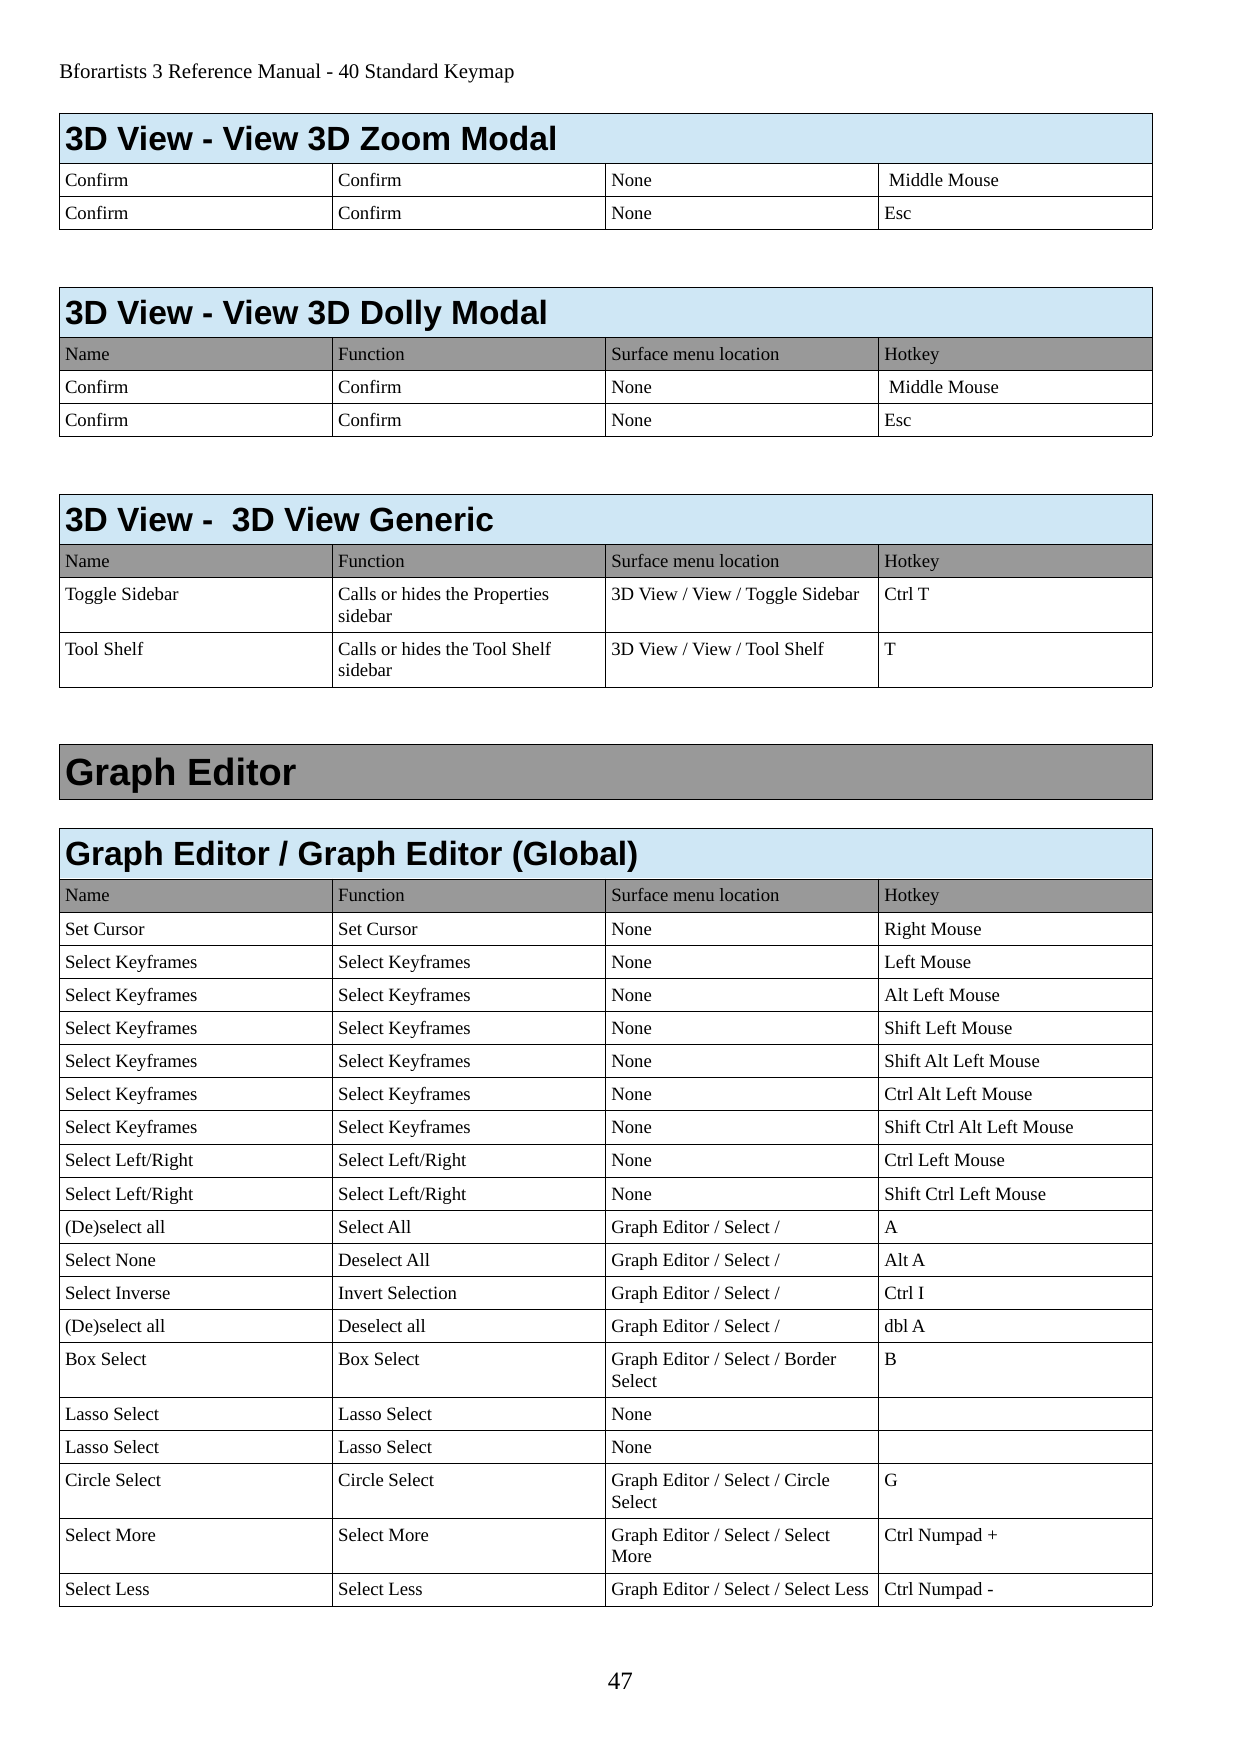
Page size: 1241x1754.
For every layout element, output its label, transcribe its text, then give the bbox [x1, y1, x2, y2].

table_cell Shift Ctrl Alt Left Mouse [879, 1111, 1152, 1143]
table_cell Middle Mouse [879, 164, 1152, 196]
table_cell Lasso Select [60, 1398, 332, 1430]
table_cell B [879, 1343, 1152, 1397]
table_cell Select Inverse [60, 1277, 332, 1309]
table_cell Middle Mouse [879, 371, 1152, 403]
table_cell None [606, 1078, 878, 1110]
table_cell Name [60, 338, 332, 370]
table_cell Function [333, 545, 605, 577]
table_cell Esc [879, 197, 1152, 229]
table_cell Graph Editor / Select / Select More [606, 1519, 878, 1572]
table_cell A [879, 1211, 1152, 1243]
table_cell Lasso Select [60, 1431, 332, 1463]
table_cell None [606, 164, 878, 196]
table_cell None [606, 1145, 878, 1177]
table_cell Graph Editor / Select / Circle Select [606, 1464, 878, 1518]
table_cell None [606, 1111, 878, 1143]
table_cell (De)select all [60, 1310, 332, 1342]
table_cell Deselect All [333, 1244, 605, 1276]
table_cell Lasso Select [333, 1431, 605, 1463]
table_cell None [606, 1178, 878, 1210]
table_cell Esc [879, 404, 1152, 436]
table_cell None [606, 1012, 878, 1044]
table_cell Select Keyframes [333, 946, 605, 978]
table_cell Surface menu location [606, 545, 878, 577]
table_cell Shift Ctrl Left Mouse [879, 1178, 1152, 1210]
table_cell Select More [333, 1519, 605, 1572]
table_cell Select Less [60, 1574, 332, 1606]
table_cell Select Keyframes [333, 1012, 605, 1044]
table_cell None [606, 197, 878, 229]
table_cell Surface menu location [606, 880, 878, 912]
table_header 3D View - View 3D Dolly Modal [60, 288, 1152, 337]
table_cell Confirm [60, 164, 332, 196]
table_cell Graph Editor / Select / [606, 1211, 878, 1243]
table_cell Name [60, 880, 332, 912]
table_cell None [606, 979, 878, 1011]
table_cell Hotkey [879, 338, 1152, 370]
table_cell Confirm [60, 404, 332, 436]
table_cell Alt A [879, 1244, 1152, 1276]
table_cell Select Keyframes [60, 946, 332, 978]
table_cell Select All [333, 1211, 605, 1243]
table_header Graph Editor [60, 745, 1152, 799]
table_cell G [879, 1464, 1152, 1518]
table_cell Hotkey [879, 545, 1152, 577]
table_cell None [606, 913, 878, 945]
table_cell Lasso Select [333, 1398, 605, 1430]
table_cell Select None [60, 1244, 332, 1276]
table_cell Select Keyframes [333, 1045, 605, 1077]
table_cell None [606, 1431, 878, 1463]
table_cell Confirm [333, 164, 605, 196]
table_cell Box Select [60, 1343, 332, 1397]
table_cell Ctrl I [879, 1277, 1152, 1309]
table_cell Ctrl Alt Left Mouse [879, 1078, 1152, 1110]
table_cell Deselect all [333, 1310, 605, 1342]
table_cell Select Left/Right [333, 1145, 605, 1177]
table_cell Invert Selection [333, 1277, 605, 1309]
table_cell Select Keyframes [60, 1111, 332, 1143]
table_cell Name [60, 545, 332, 577]
table_cell Confirm [333, 197, 605, 229]
table_cell Graph Editor / Select / Select Less [606, 1574, 878, 1606]
table_cell None [606, 371, 878, 403]
table_cell Alt Left Mouse [879, 979, 1152, 1011]
table_cell Ctrl Left Mouse [879, 1145, 1152, 1177]
table_cell Graph Editor / Select / Border Select [606, 1343, 878, 1397]
table_cell Confirm [60, 371, 332, 403]
table_header 3D View - View 3D Zoom Modal [60, 114, 1152, 163]
table_cell Select Keyframes [60, 1012, 332, 1044]
table_cell Confirm [333, 371, 605, 403]
table_cell Surface menu location [606, 338, 878, 370]
table_cell Select More [60, 1519, 332, 1572]
table_cell Confirm [333, 404, 605, 436]
table_cell Tool Shelf [60, 633, 332, 687]
table_cell 3D View / View / Tool Shelf [606, 633, 878, 687]
table_cell Confirm [60, 197, 332, 229]
table_cell Shift Left Mouse [879, 1012, 1152, 1044]
table_header 3D View - 3D View Generic [60, 495, 1152, 544]
table_cell Circle Select [333, 1464, 605, 1518]
table_cell None [606, 404, 878, 436]
table_cell Select Left/Right [333, 1178, 605, 1210]
table_cell Select Keyframes [60, 979, 332, 1011]
table_cell Right Mouse [879, 913, 1152, 945]
table_cell Hotkey [879, 880, 1152, 912]
table_cell 3D View / View / Toggle Sidebar [606, 578, 878, 632]
table_header Graph Editor / Graph Editor (Global) [60, 829, 1152, 878]
table_cell Select Keyframes [333, 1078, 605, 1110]
table_cell [879, 1398, 1152, 1430]
table_cell None [606, 946, 878, 978]
table_cell [879, 1431, 1152, 1463]
table_cell dbl A [879, 1310, 1152, 1342]
table_cell Select Keyframes [60, 1045, 332, 1077]
table_cell Graph Editor / Select / [606, 1310, 878, 1342]
table_cell Select Less [333, 1574, 605, 1606]
table_cell Graph Editor / Select / [606, 1244, 878, 1276]
table_cell Ctrl Numpad - [879, 1574, 1152, 1606]
table_cell Function [333, 880, 605, 912]
table_cell (De)select all [60, 1211, 332, 1243]
table_cell Select Left/Right [60, 1145, 332, 1177]
table_cell None [606, 1045, 878, 1077]
table_cell Function [333, 338, 605, 370]
table_cell Ctrl T [879, 578, 1152, 632]
table_cell Left Mouse [879, 946, 1152, 978]
table_cell None [606, 1398, 878, 1430]
table_cell Calls or hides the Tool Shelf sidebar [333, 633, 605, 687]
table_cell Select Keyframes [333, 979, 605, 1011]
table_cell Graph Editor / Select / [606, 1277, 878, 1309]
table_cell Toggle Sidebar [60, 578, 332, 632]
table_cell Shift Alt Left Mouse [879, 1045, 1152, 1077]
table_cell Calls or hides the Properties sidebar [333, 578, 605, 632]
table_cell Select Keyframes [60, 1078, 332, 1110]
table_cell Select Left/Right [60, 1178, 332, 1210]
table_cell Select Keyframes [333, 1111, 605, 1143]
table_cell Set Cursor [60, 913, 332, 945]
table_cell Ctrl Numpad + [879, 1519, 1152, 1572]
table_cell T [879, 633, 1152, 687]
table_cell Box Select [333, 1343, 605, 1397]
table_cell Set Cursor [333, 913, 605, 945]
table_cell Circle Select [60, 1464, 332, 1518]
